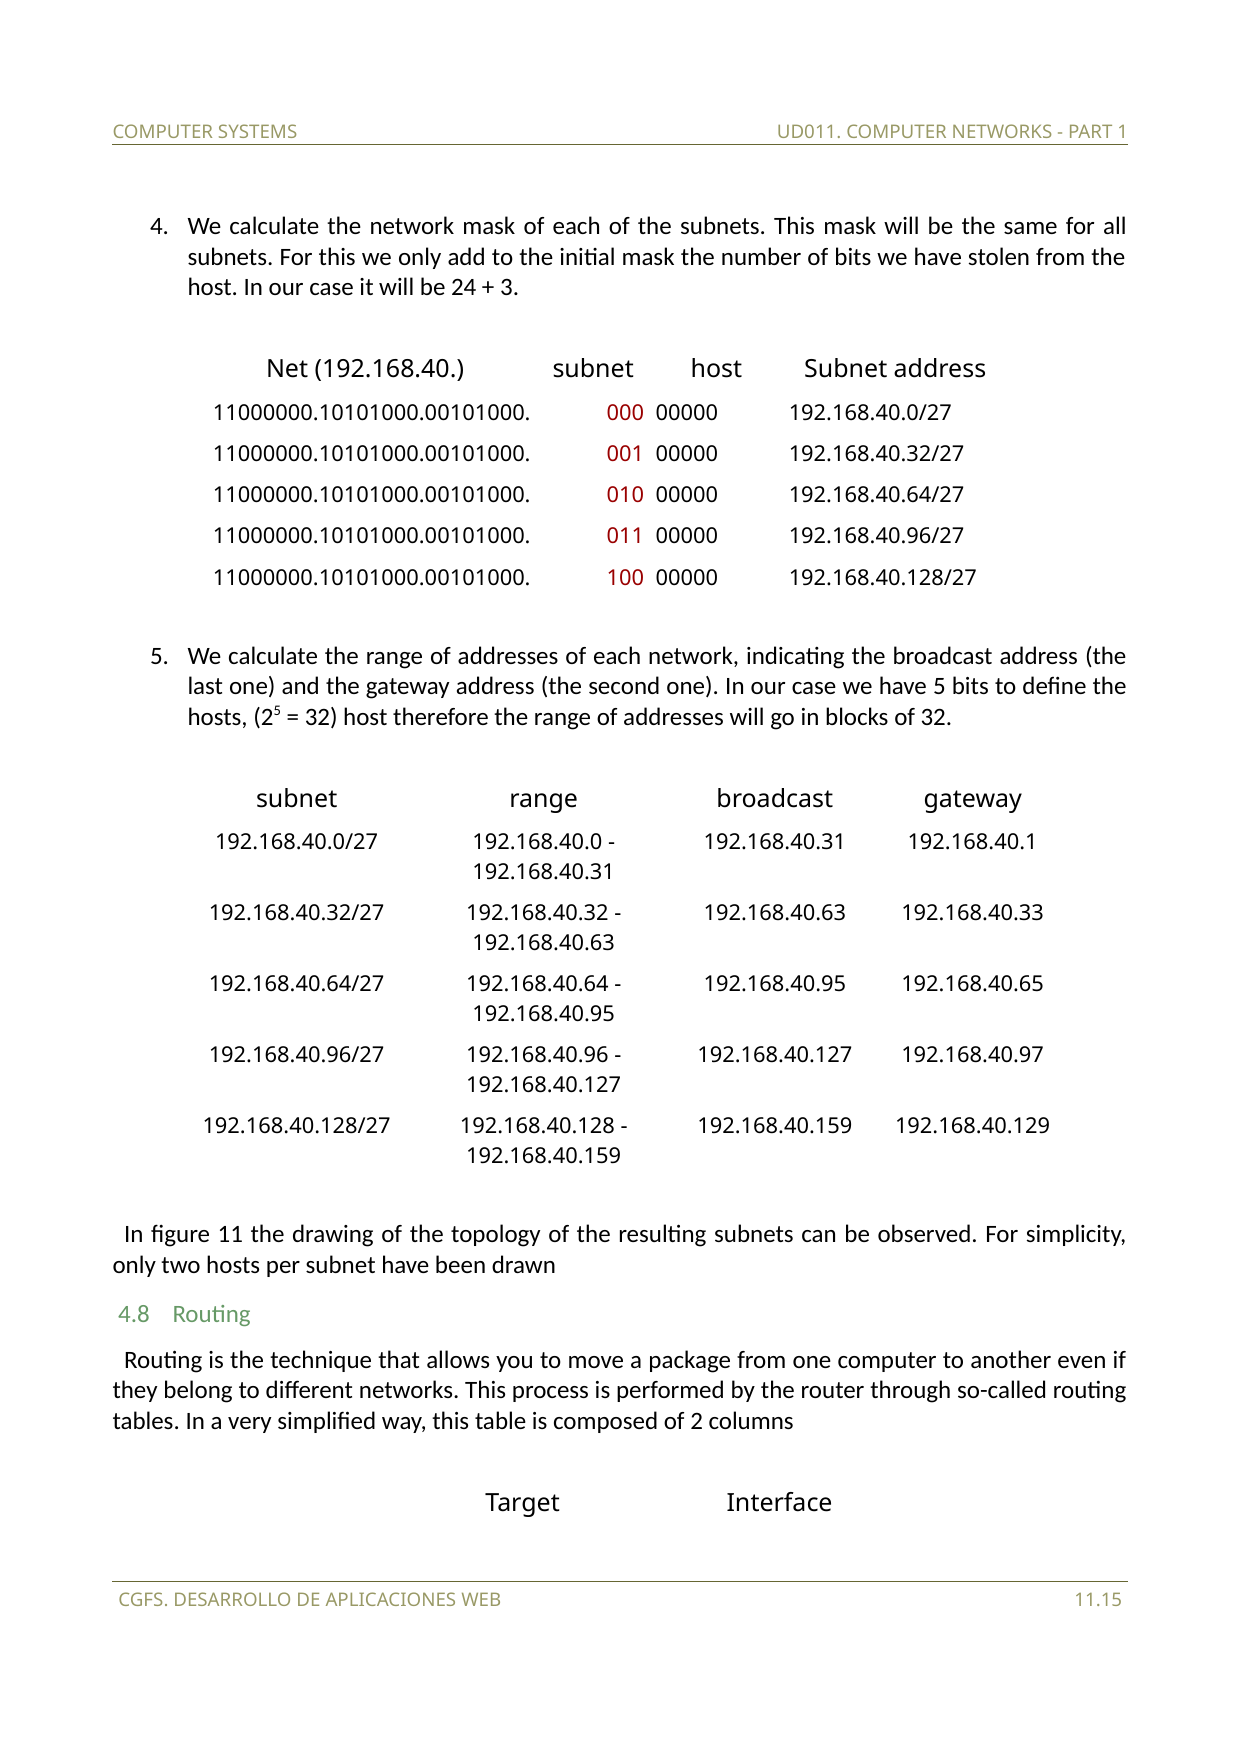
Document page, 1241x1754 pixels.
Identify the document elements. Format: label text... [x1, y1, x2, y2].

table_cell 192.168.40.159 [688, 1105, 862, 1176]
table_cell 192.168.40.128/27 [193, 1105, 399, 1176]
table_header subnet [536, 345, 649, 391]
table_cell 192.168.40.65 [862, 963, 1083, 1033]
table_cell 192.168.40.95 [688, 963, 862, 1033]
table_cell 11000000.10101000.00101000. [193, 432, 536, 473]
table_cell 00000 [650, 515, 783, 556]
table_cell 11000000.10101000.00101000. [193, 391, 536, 432]
table_header broadcast [688, 775, 862, 820]
table_cell 00000 [650, 432, 783, 473]
table_cell 00000 [650, 391, 783, 432]
table_header gateway [862, 775, 1083, 820]
table_cell 192.168.40.1 [862, 820, 1083, 891]
table_header host [650, 345, 783, 391]
table_cell 192.168.40.127 [688, 1034, 862, 1104]
table_cell 192.168.40.64 - 192.168.40.95 [400, 963, 687, 1033]
table_cell 192.168.40.129 [862, 1105, 1083, 1176]
table_cell 192.168.40.32/27 [193, 891, 399, 962]
table_cell 010 [536, 473, 649, 514]
text Routing is the technique that allows you to move a package from one computer to another even if they belong to different networks. This process is performed by the router through so-called routing tables. In a very simplified way, this table is composed of 2 columns [112, 1344, 1128, 1435]
subtitle Routing [112, 1298, 1128, 1329]
table_cell 011 [536, 515, 649, 556]
table_header subnet [193, 775, 399, 820]
table_cell 192.168.40.96/27 [193, 1034, 399, 1104]
table_cell 192.168.40.96/27 [783, 515, 1007, 556]
table_cell 192.168.40.0 - 192.168.40.31 [400, 820, 687, 891]
table_cell 192.168.40.63 [688, 891, 862, 962]
table_header Subnet address [783, 345, 1007, 391]
table_header Target [360, 1479, 684, 1524]
table_header Interface [684, 1479, 875, 1524]
table_cell 11000000.10101000.00101000. [193, 556, 536, 597]
table_cell 000 [536, 391, 649, 432]
table_cell 100 [536, 556, 649, 597]
table_cell 192.168.40.32 - 192.168.40.63 [400, 891, 687, 962]
list We calculate the range of addresses of each network, indicating the broadcast address (the last one) and the gateway address (the second one). In our case we have 5 bits to define the hosts, (25 = 32) host therefore the range of addresses will go in blocks of 32. [150, 640, 1128, 731]
text In figure 11 the drawing of the topology of the resulting subnets can be observed. For simplicity, only two hosts per subnet have been drawn [112, 1218, 1128, 1279]
table_cell 192.168.40.0/27 [783, 391, 1007, 432]
table_cell 192.168.40.64/27 [193, 963, 399, 1033]
table_cell 192.168.40.97 [862, 1034, 1083, 1104]
table_cell 192.168.40.64/27 [783, 473, 1007, 514]
table_cell 192.168.40.33 [862, 891, 1083, 962]
table_cell 001 [536, 432, 649, 473]
table_cell 192.168.40.32/27 [783, 432, 1007, 473]
table_header Net (192.168.40.) [193, 345, 536, 391]
table_cell 192.168.40.31 [688, 820, 862, 891]
table_header range [400, 775, 687, 820]
table_cell 192.168.40.96 - 192.168.40.127 [400, 1034, 687, 1104]
list We calculate the network mask of each of the subnets. This mask will be the same for all subnets. For this we only add to the initial mask the number of bits we have stolen from the host. In our case it will be 24 + 3. [150, 210, 1128, 302]
table_cell 11000000.10101000.00101000. [193, 473, 536, 514]
table_cell 00000 [650, 473, 783, 514]
table_cell 192.168.40.0/27 [193, 820, 399, 891]
table_cell 11000000.10101000.00101000. [193, 515, 536, 556]
table_cell 00000 [650, 556, 783, 597]
table_cell 192.168.40.128 - 192.168.40.159 [400, 1105, 687, 1176]
table_cell 192.168.40.128/27 [783, 556, 1007, 597]
